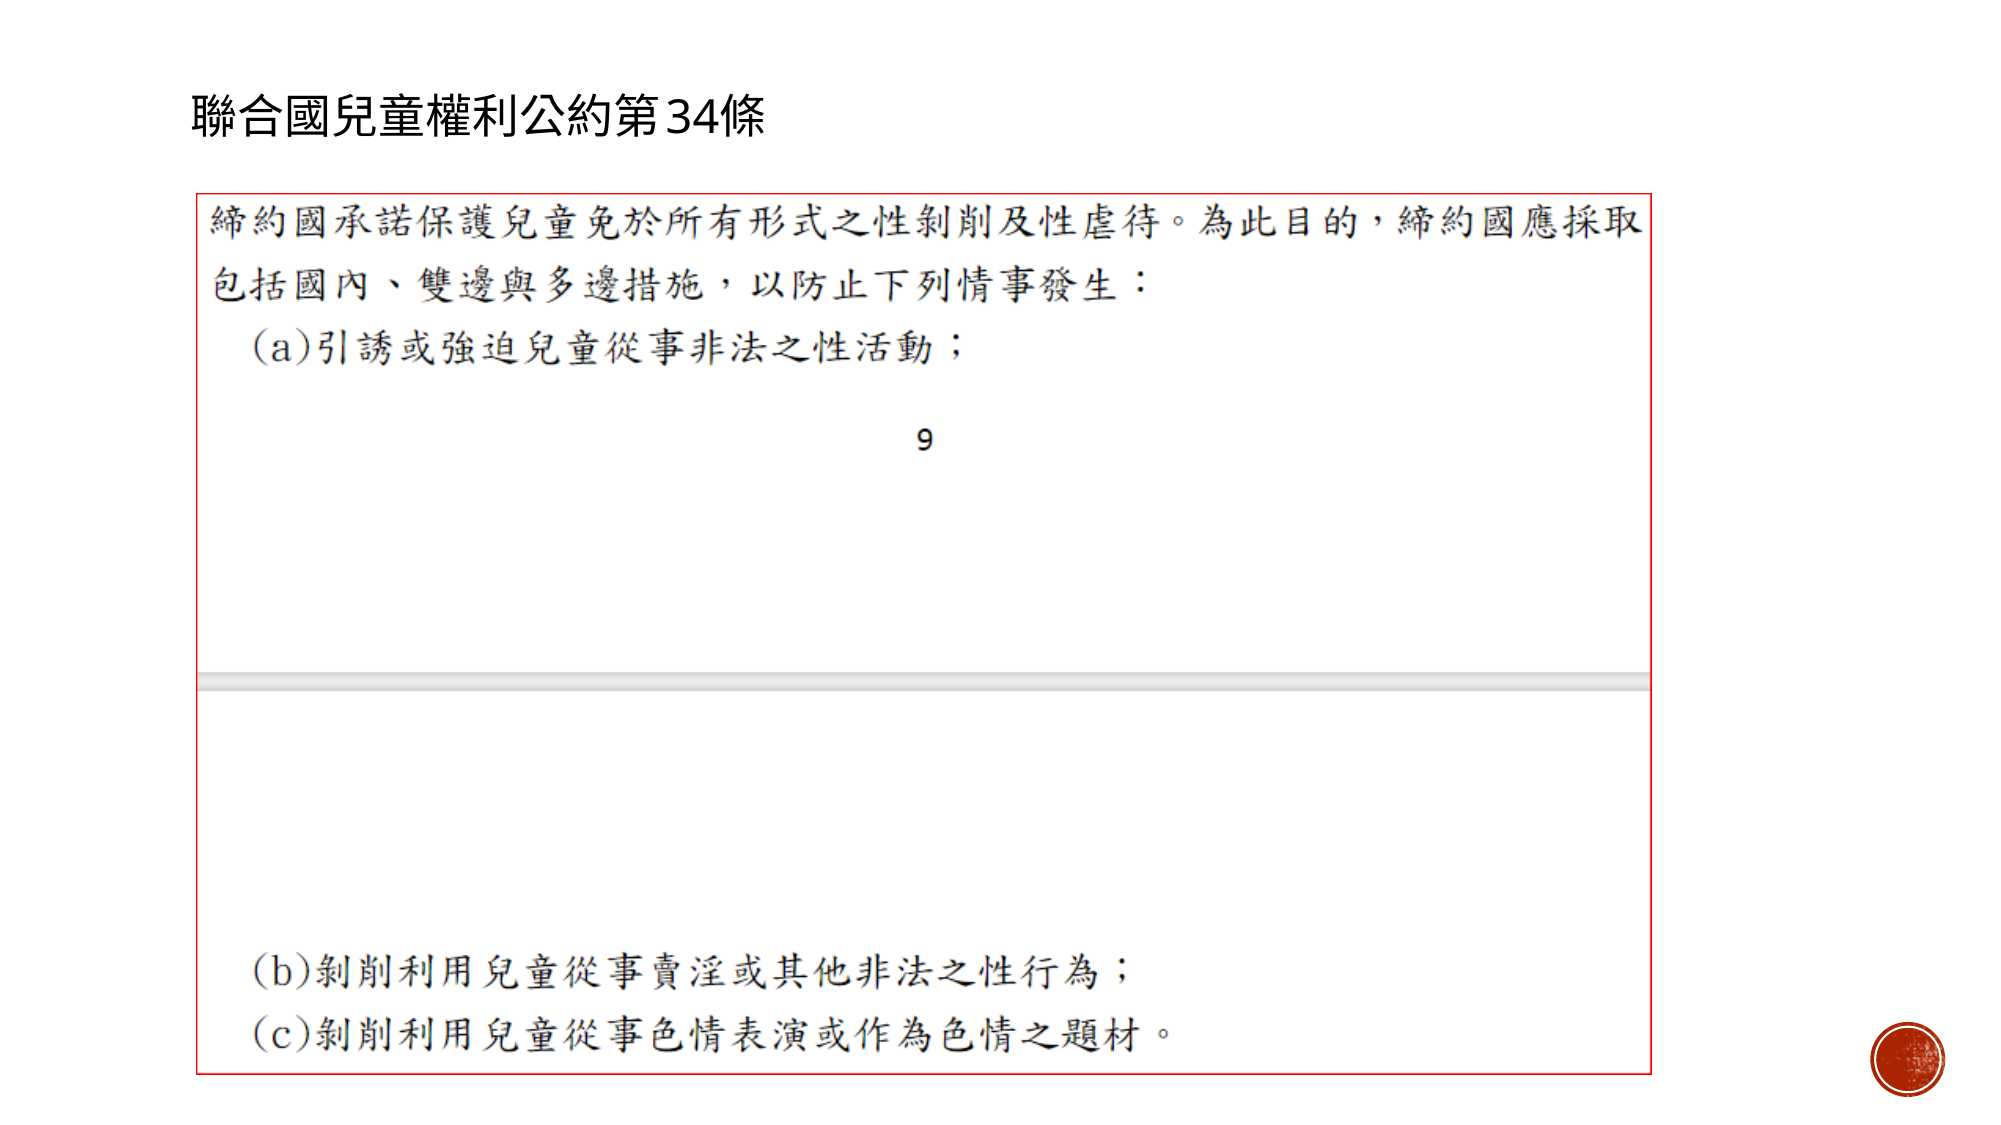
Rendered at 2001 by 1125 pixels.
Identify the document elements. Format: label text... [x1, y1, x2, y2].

picture [196, 193, 1652, 1075]
title 聯合國兒童權利公約第34條 [175, 79, 1826, 154]
